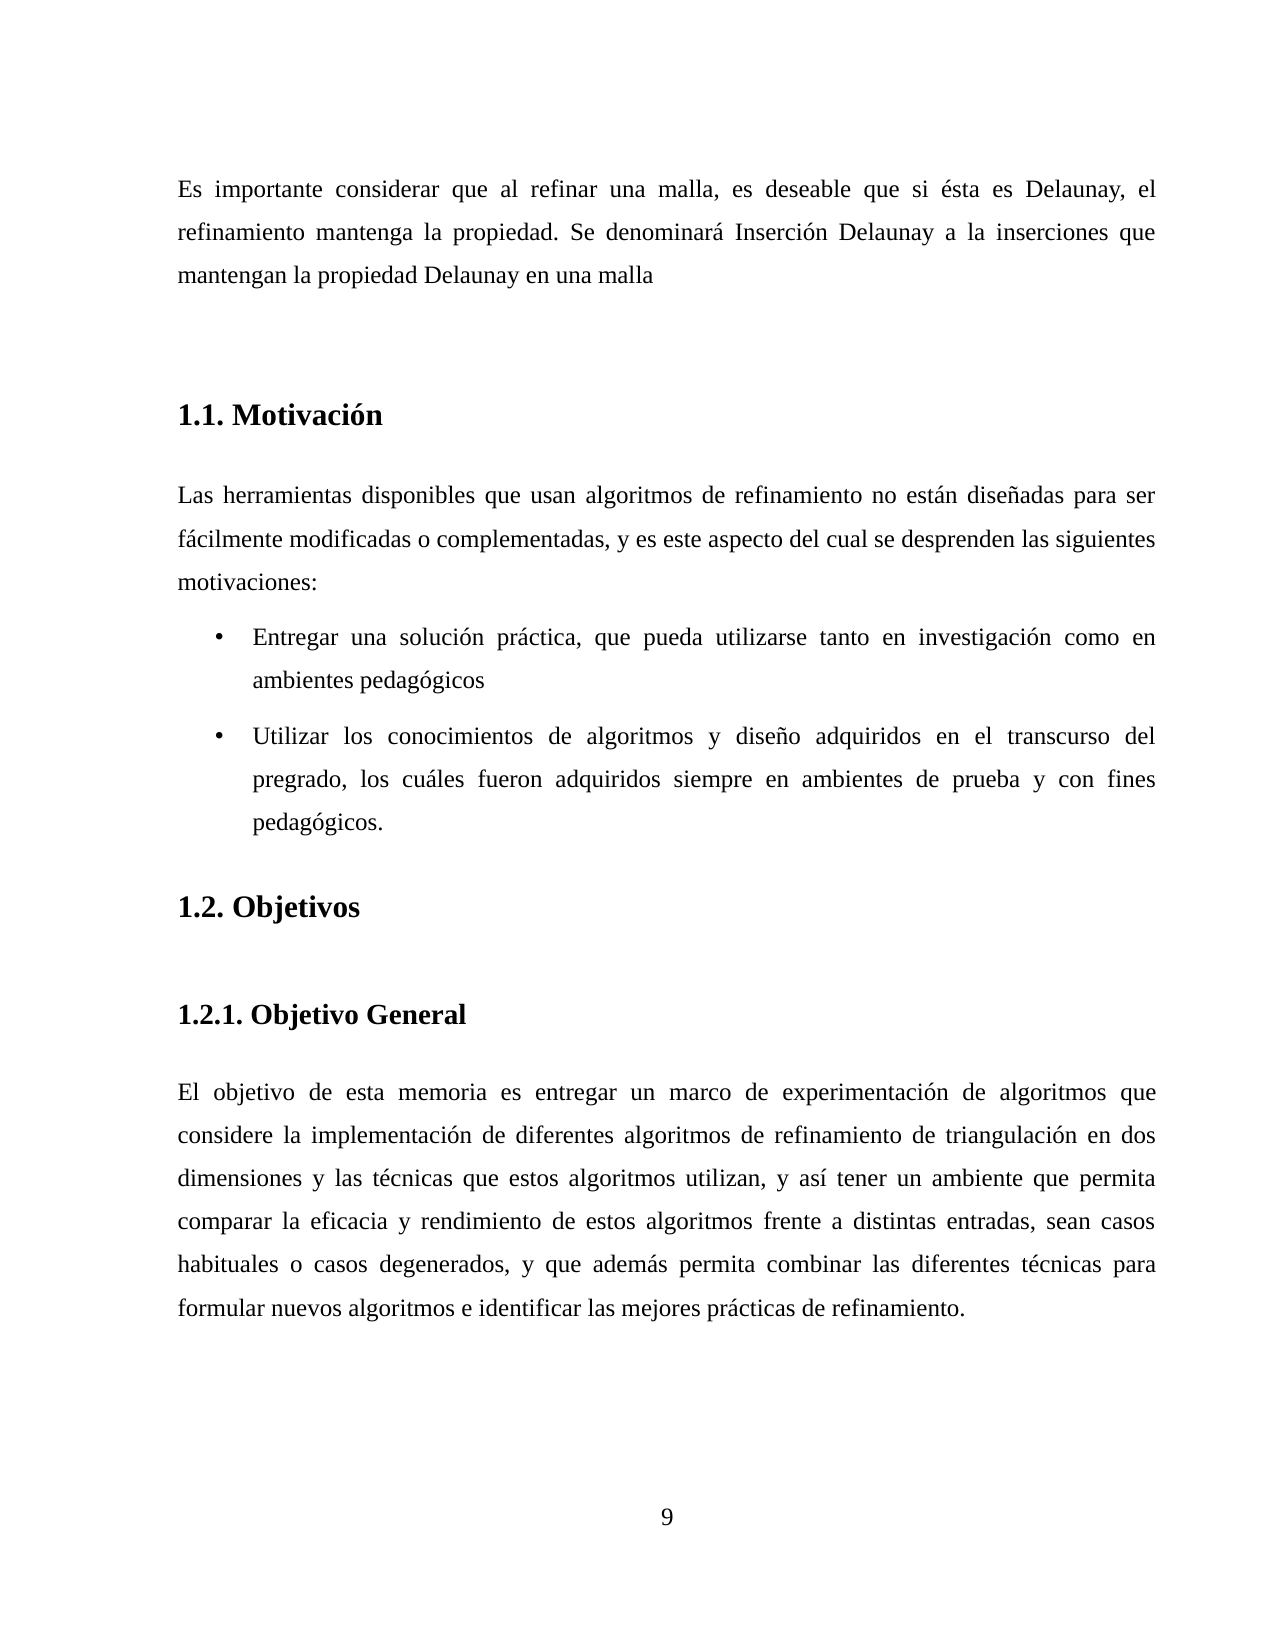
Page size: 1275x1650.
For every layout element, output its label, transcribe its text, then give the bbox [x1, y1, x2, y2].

text Es importante considerar que al refinar una malla, es deseable que si ésta es Delaunay, el refinamiento mantenga la propiedad. Se denominará Inserción Delaunay a la inserciones que mantengan la propiedad Delaunay en una malla [177, 174, 1157, 289]
text Las herramientas disponibles que usan algoritmos de refinamiento no están diseñadas para ser fácilmente modificadas o complementadas, y es este aspecto del cual se desprenden las siguientes motivaciones: [177, 481, 1157, 596]
text El objetivo de esta memoria es entregar un marco de experimentación de algoritmos que considere la implementación de diferentes algoritmos de refinamiento de triangulación en dos dimensiones y las técnicas que estos algoritmos utilizan, y así tener un ambiente que permita comparar la eficacia y rendimiento de estos algoritmos frente a distintas entradas, sean casos habituales o casos degenerados, y que además permita combinar las diferentes técnicas para formular nuevos algoritmos e identificar las mejores prácticas de refinamiento. [177, 1077, 1157, 1321]
list Entregar una solución práctica, que pueda utilizarse tanto en investigación como en ambientes pedagógicos [215, 622, 1157, 694]
subtitle Objetivo General [177, 997, 1157, 1031]
list Utilizar los conocimientos de algoritmos y diseño adquiridos en el transcurso del pregrado, los cuáles fueron adquiridos siempre en ambientes de prueba y con fines pedagógicos. [215, 721, 1157, 836]
subtitle Objetivos [177, 888, 1157, 924]
subtitle Motivación [177, 396, 1157, 432]
